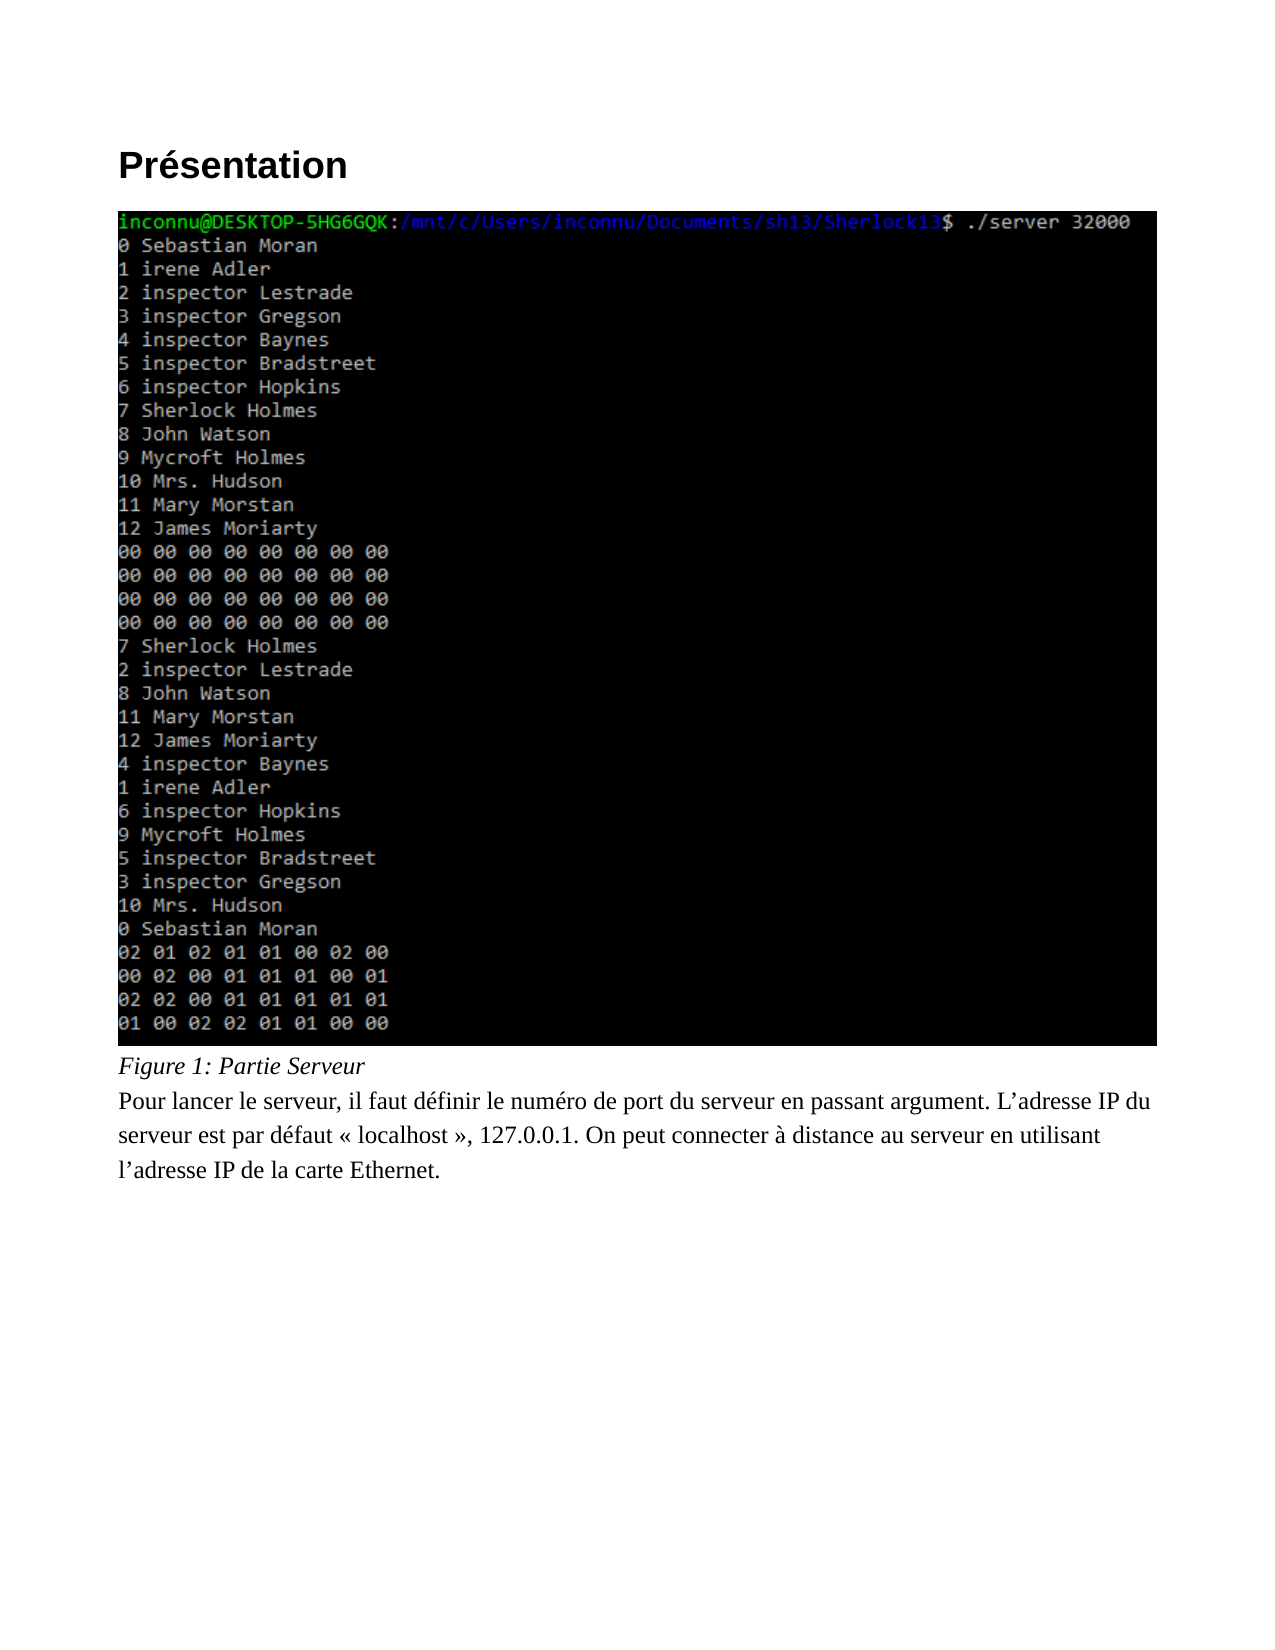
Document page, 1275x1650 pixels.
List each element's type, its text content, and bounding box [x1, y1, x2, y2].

text Pour lancer le serveur, il faut définir le numéro de port du serveur en passant argument. L’adresse IP du serveur est par défaut « localhost », 127.0.0.1. On peut connecter à distance au serveur en utilisant l’adresse IP de la carte Ethernet. [118, 1080, 1157, 1183]
subtitle Présentation [118, 143, 1157, 187]
text Figure 1: Partie Serveur [118, 1046, 1157, 1080]
text [118, 199, 1157, 211]
picture [118, 211, 1157, 1046]
